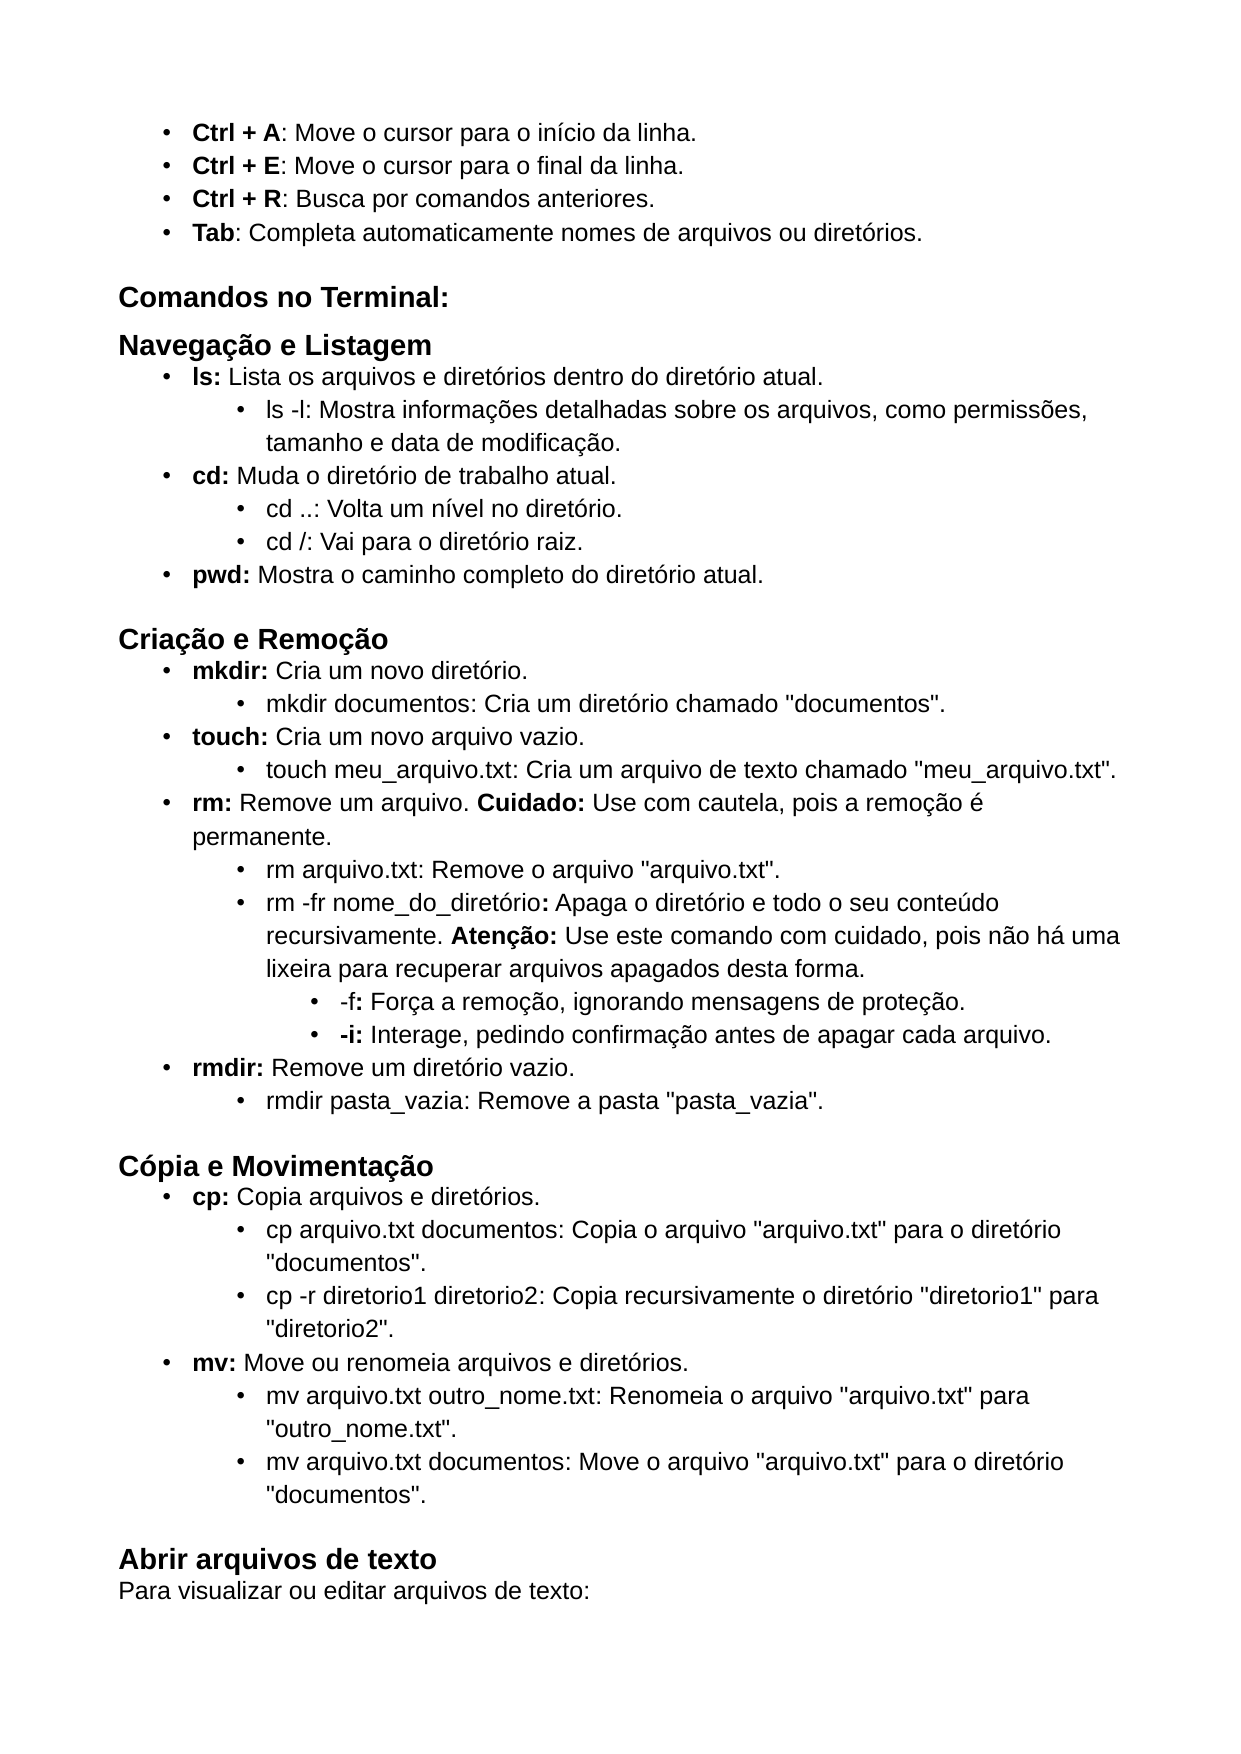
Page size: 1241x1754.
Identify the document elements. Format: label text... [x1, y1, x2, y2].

list cd ..: Volta um nível no diretório. [236, 494, 1122, 523]
subtitle Cópia e Movimentação [118, 1148, 1122, 1182]
list cp: Copia arquivos e diretórios. [162, 1182, 1122, 1211]
list mv arquivo.txt documentos: Move o arquivo "arquivo.txt" para o diretório "documentos". [236, 1447, 1122, 1509]
list -f: Força a remoção, ignorando mensagens de proteção. [310, 987, 1122, 1016]
list touch: Cria um novo arquivo vazio. [162, 722, 1122, 751]
list mv arquivo.txt outro_nome.txt: Renomeia o arquivo "arquivo.txt" para "outro_nome.txt". [236, 1381, 1122, 1442]
list -i: Interage, pedindo confirmação antes de apagar cada arquivo. [310, 1020, 1122, 1049]
list cd /: Vai para o diretório raiz. [236, 527, 1122, 556]
list pwd: Mostra o caminho completo do diretório atual. [162, 560, 1122, 589]
list rmdir pasta_vazia: Remove a pasta "pasta_vazia". [236, 1086, 1122, 1115]
list ls: Lista os arquivos e diretórios dentro do diretório atual. [162, 361, 1122, 390]
list mv: Move ou renomeia arquivos e diretórios. [162, 1347, 1122, 1376]
list mkdir: Cria um novo diretório. [162, 656, 1122, 685]
list rm: Remove um arquivo. Cuidado: Use com cautela, pois a remoção é permanente. [162, 788, 1122, 850]
list rm -fr nome_do_diretório: Apaga o diretório e todo o seu conteúdo recursivamente. Atenção: Use este comando com cuidado, pois não há uma lixeira para recuperar arquivos apagados desta forma. [236, 888, 1122, 983]
list mkdir documentos: Cria um diretório chamado "documentos". [236, 689, 1122, 718]
list Ctrl + A: Move o cursor para o início da linha. [162, 118, 1122, 147]
subtitle Comandos no Terminal: [118, 280, 1122, 313]
list cp arquivo.txt documentos: Copia o arquivo "arquivo.txt" para o diretório "documentos". [236, 1215, 1122, 1277]
list Ctrl + E: Move o cursor para o final da linha. [162, 151, 1122, 180]
text Para visualizar ou editar arquivos de texto: [118, 1576, 1122, 1604]
list Tab: Completa automaticamente nomes de arquivos ou diretórios. [162, 217, 1122, 246]
list rmdir: Remove um diretório vazio. [162, 1053, 1122, 1082]
list Ctrl + R: Busca por comandos anteriores. [162, 184, 1122, 213]
list ls -l: Mostra informações detalhadas sobre os arquivos, como permissões, tamanho e data de modificação. [236, 394, 1122, 456]
list cp -r diretorio1 diretorio2: Copia recursivamente o diretório "diretorio1" para "diretorio2". [236, 1281, 1122, 1343]
subtitle Criação e Remoção [118, 622, 1122, 656]
list cd: Muda o diretório de trabalho atual. [162, 461, 1122, 489]
list touch meu_arquivo.txt: Cria um arquivo de texto chamado "meu_arquivo.txt". [236, 755, 1122, 784]
subtitle Navegação e Listagem [118, 328, 1122, 361]
list rm arquivo.txt: Remove o arquivo "arquivo.txt". [236, 854, 1122, 883]
subtitle Abrir arquivos de texto [118, 1542, 1122, 1576]
